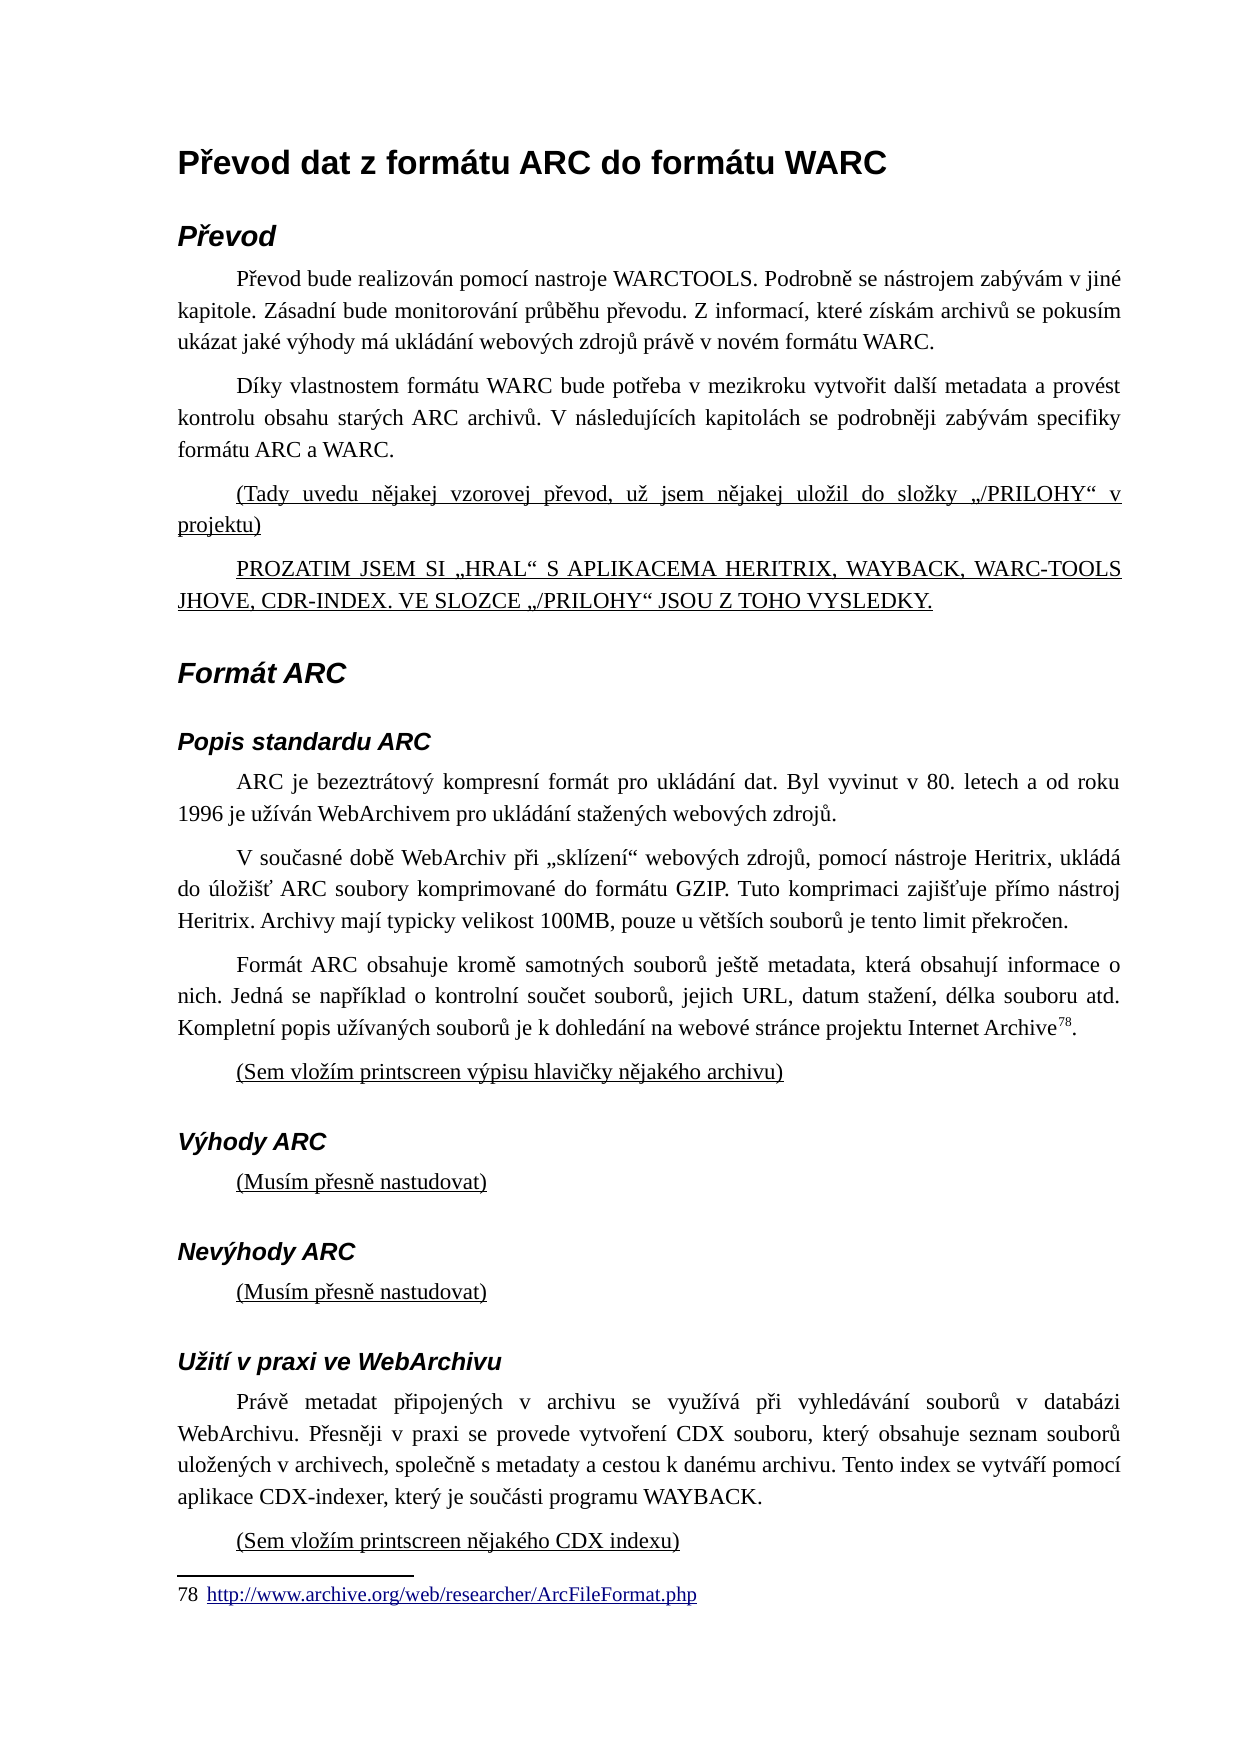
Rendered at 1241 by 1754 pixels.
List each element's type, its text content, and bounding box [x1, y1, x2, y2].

text Právě metadat připojených v archivu se využívá při vyhledávání souborů v databázi WebArchivu. Přesněji v praxi se provede vytvoření CDX souboru, který obsahuje seznam souborů uložených v archivech, společně s metadaty a cestou k danému archivu. Tento index se vytváří pomocí aplikace CDX-indexer, který je součásti programu WAYBACK. [177, 1388, 1122, 1509]
subtitle Převod [177, 219, 1122, 253]
subtitle Formát ARC [177, 656, 1122, 689]
text Formát ARC obsahuje kromě samotných souborů ještě metadata, která obsahují informace o nich. Jedná se například o kontrolní součet souborů, jejich URL, datum stažení, délka souboru atd. Kompletní popis užívaných souborů je k dohledání na webové stránce projektu Internet Archive. [177, 951, 1122, 1040]
text (Sem vložím printscreen nějakého CDX indexu) [177, 1527, 1122, 1553]
text Převod bude realizován pomocí nastroje WARCTOOLS. Podrobně se nástrojem zabývám v jiné kapitole. Zásadní bude monitorování průběhu převodu. Z informací, které získám archivů se pokusím ukázat jaké výhody má ukládání webových zdrojů právě v novém formátu WARC. [177, 265, 1122, 355]
text ARC je bezeztrátový kompresní formát pro ukládání dat. Byl vyvinut v 80. letech a od roku 1996 je užíván WebArchivem pro ukládání stažených webových zdrojů. [177, 768, 1122, 826]
subtitle Výhody ARC [177, 1127, 1122, 1156]
subtitle Užití v praxi ve WebArchivu [177, 1347, 1122, 1376]
text Díky vlastnostem formátu WARC bude potřeba v mezikroku vytvořit další metadata a provést kontrolu obsahu starých ARC archivů. V následujících kapitolách se podrobněji zabývám specifiky formátu ARC a WARC. [177, 372, 1122, 462]
text (Tady uvedu nějakej vzorovej převod, už jsem nějakej uložil do složky „/PRILOHY“ v projektu) [177, 480, 1122, 538]
text (Sem vložím printscreen výpisu hlavičky nějakého archivu) [177, 1058, 1122, 1084]
subtitle Převod dat z formátu ARC do formátu WARC [177, 143, 1122, 182]
text V současné době WebArchiv při „sklízení“ webových zdrojů, pomocí nástroje Heritrix, ukládá do úložišť ARC soubory komprimované do formátu GZIP. Tuto komprimaci zajišťuje přímo nástroj Heritrix. Archivy mají typicky velikost 100MB, pouze u větších souborů je tento limit překročen. [177, 844, 1122, 933]
subtitle Popis standardu ARC [177, 727, 1122, 756]
subtitle Nevýhody ARC [177, 1237, 1122, 1266]
text http://www.archive.org/web/researcher/ArcFileFormat.php [177, 1582, 1122, 1606]
text PROZATIM JSEM SI „HRAL“ S APLIKACEMA HERITRIX, WAYBACK, WARC-TOOLS JHOVE, CDR-INDEX. VE SLOZCE „/PRILOHY“ JSOU Z TOHO VYSLEDKY. [177, 555, 1122, 613]
text (Musím přesně nastudovat) [177, 1278, 1122, 1304]
text (Musím přesně nastudovat) [177, 1168, 1122, 1194]
